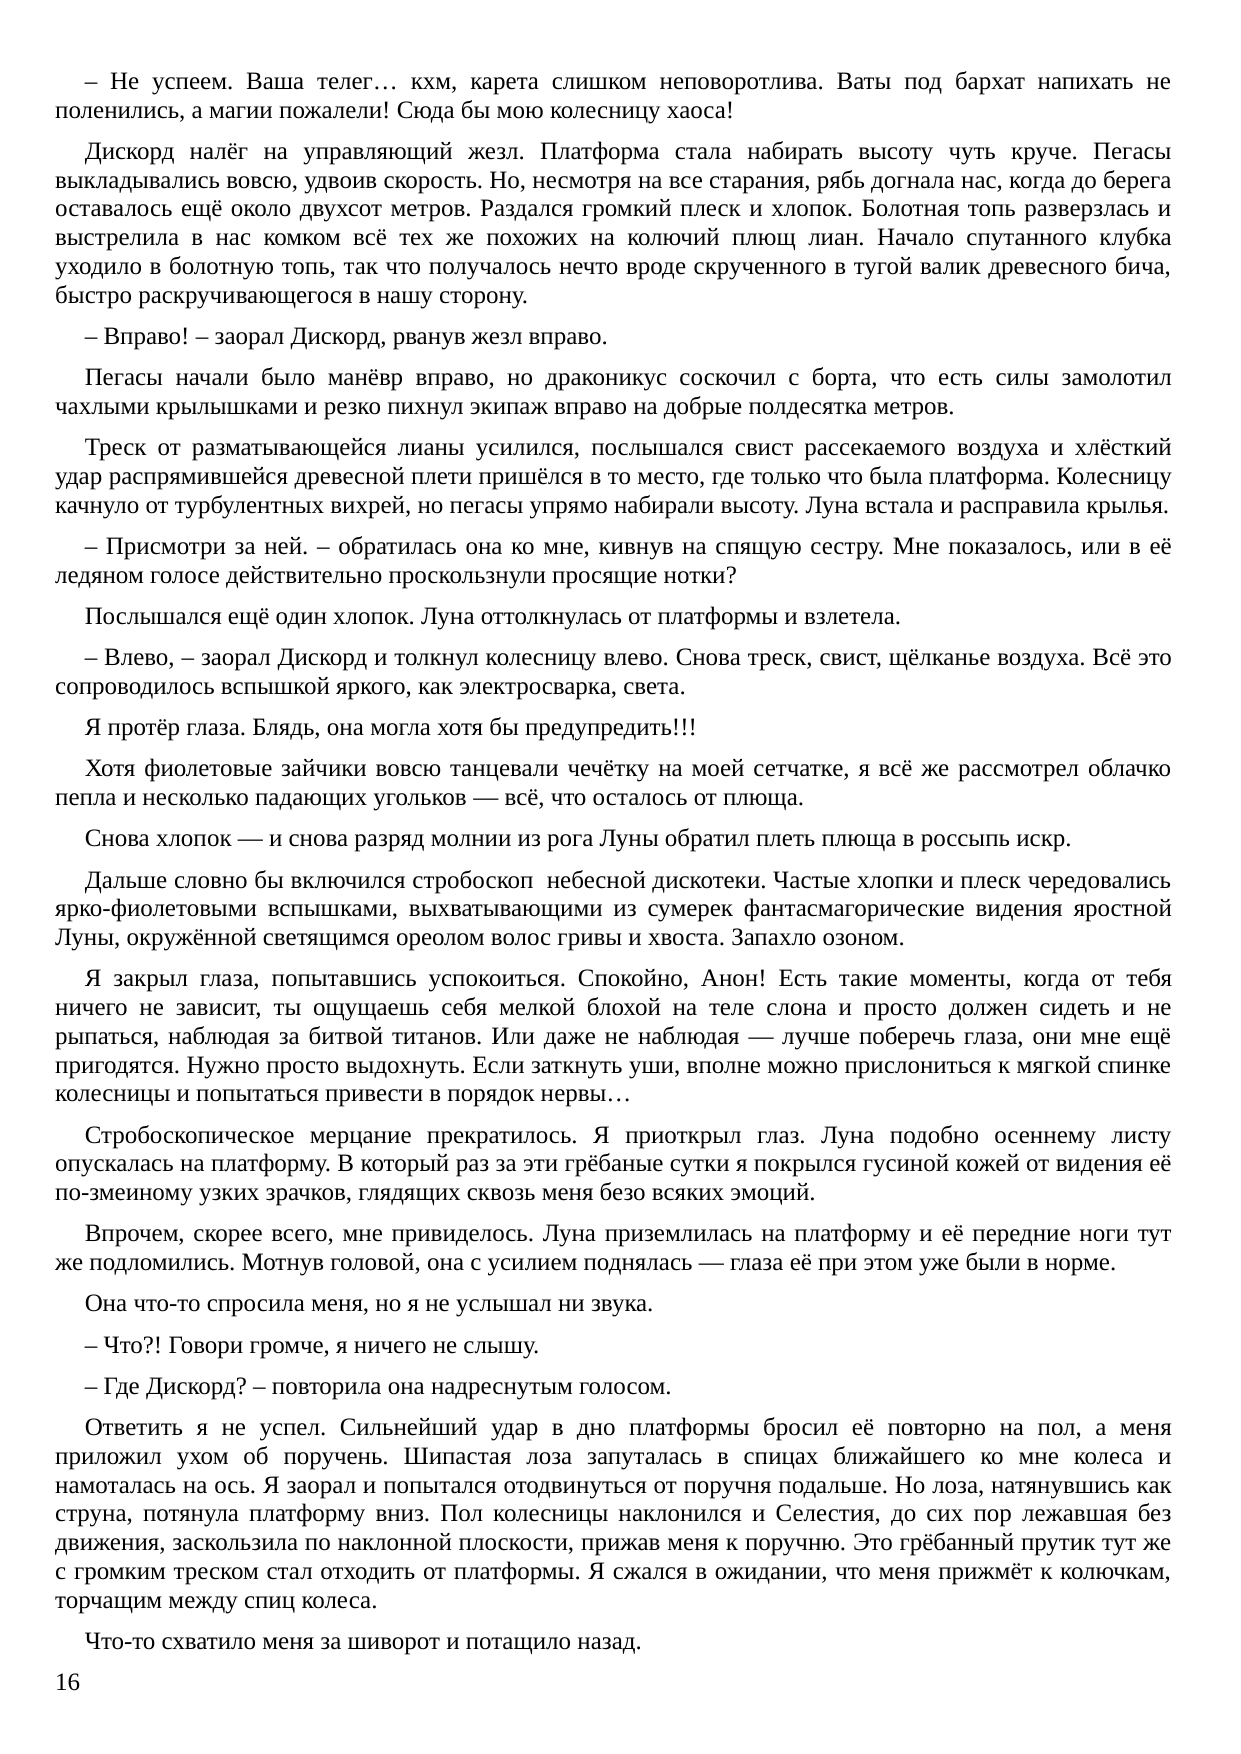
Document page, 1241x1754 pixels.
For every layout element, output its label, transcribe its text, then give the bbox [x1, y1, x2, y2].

text Что-то схватило меня за шиворот и потащило назад. [55, 1626, 1173, 1655]
text Ответить я не успел. Сильнейший удар в дно платформы бросил её повторно на пол, а меня приложил ухом об поручень. Шипастая лоза запуталась в спицах ближайшего ко мне колеса и намоталась на ось. Я заорал и попытался отодвинуться от поручня подальше. Но лоза, натянувшись как струна, потянула платформу вниз. Пол колесницы наклонился и Селестия, до сих пор лежавшая без движения, заскользила по наклонной плоскости, прижав меня к поручню. Это грёбанный прутик тут же с громким треском стал отходить от платформы. Я сжался в ожидании, что меня прижмёт к колючкам, торчащим между спиц колеса. [55, 1412, 1173, 1613]
text Снова хлопок — и снова разряд молнии из рога Луны обратил плеть плюща в россыпь искр. [55, 823, 1173, 852]
text Она что-то спросила меня, но я не услышал ни звука. [55, 1288, 1173, 1317]
text Я протёр глаза. Блядь, она могла хотя бы предупредить!!! [55, 712, 1173, 741]
text – Где Дискорд? – повторила она надреснутым голосом. [55, 1371, 1173, 1400]
text Послышался ещё один хлопок. Луна оттолкнулась от платформы и взлетела. [55, 601, 1173, 630]
text Пегасы начали было манёвр вправо, но драконикус соскочил с борта, что есть силы замолотил чахлыми крылышками и резко пихнул экипаж вправо на добрые полдесятка метров. [55, 362, 1173, 420]
text Треск от разматывающейся лианы усилился, послышался свист рассекаемого воздуха и хлёсткий удар распрямившейся древесной плети пришёлся в то место, где только что была платформа. Колесницу качнуло от турбулентных вихрей, но пегасы упрямо набирали высоту. Луна встала и расправила крылья. [55, 432, 1173, 518]
text Я закрыл глаза, попытавшись успокоиться. Спокойно, Анон! Есть такие моменты, когда от тебя ничего не зависит, ты ощущаешь себя мелкой блохой на теле слона и просто должен сидеть и не рыпаться, наблюдая за битвой титанов. Или даже не наблюдая — лучше поберечь глаза, они мне ещё пригодятся. Нужно просто выдохнуть. Если заткнуть уши, вполне можно прислониться к мягкой спинке колесницы и попытаться привести в порядок нервы… [55, 963, 1173, 1107]
text Стробоскопическое мерцание прекратилось. Я приоткрыл глаз. Луна подобно осеннему листу опускалась на платформу. В который раз за эти грёбаные сутки я покрылся гусиной кожей от видения её по-змеиному узких зрачков, глядящих сквозь меня безо всяких эмоций. [55, 1120, 1173, 1206]
text Дальше словно бы включился стробоскоп небесной дискотеки. Частые хлопки и плеск чередовались ярко-фиолетовыми вспышками, выхватывающими из сумерек фантасмагорические видения яростной Луны, окружённой светящимся ореолом волос гривы и хвоста. Запахло озоном. [55, 865, 1173, 951]
text Впрочем, скорее всего, мне привиделось. Луна приземлилась на платформу и её передние ноги тут же подломились. Мотнув головой, она с усилием поднялась — глаза её при этом уже были в норме. [55, 1218, 1173, 1276]
text – Вправо! – заорал Дискорд, рванув жезл вправо. [55, 321, 1173, 350]
text Хотя фиолетовые зайчики вовсю танцевали чечётку на моей сетчатке, я всё же рассмотрел облачко пепла и несколько падающих угольков — всё, что осталось от плюща. [55, 753, 1173, 811]
text – Что?! Говори громче, я ничего не слышу. [55, 1330, 1173, 1358]
text – Не успеем. Ваша телег… кхм, карета слишком неповоротлива. Ваты под бархат напихать не поленились, а магии пожалели! Сюда бы мою колесницу хаоса! [55, 66, 1173, 123]
text – Присмотри за ней. – обратилась она ко мне, кивнув на спящую сестру. Мне показалось, или в её ледяном голосе действительно проскользнули просящие нотки? [55, 531, 1173, 588]
text Дискорд налёг на управляющий жезл. Платформа стала набирать высоту чуть круче. Пегасы выкладывались вовсю, удвоив скорость. Но, несмотря на все старания, рябь догнала нас, когда до берега оставалось ещё около двухсот метров. Раздался громкий плеск и хлопок. Болотная топь разверзлась и выстрелила в нас комком всё тех же похожих на колючий плющ лиан. Начало спутанного клубка уходило в болотную топь, так что получалось нечто вроде скрученного в тугой валик древесного бича, быстро раскручивающегося в нашу сторону. [55, 136, 1173, 308]
text – Влево, – заорал Дискорд и толкнул колесницу влево. Снова треск, свист, щёлканье воздуха. Всё это сопроводилось вспышкой яркого, как электросварка, света. [55, 642, 1173, 700]
